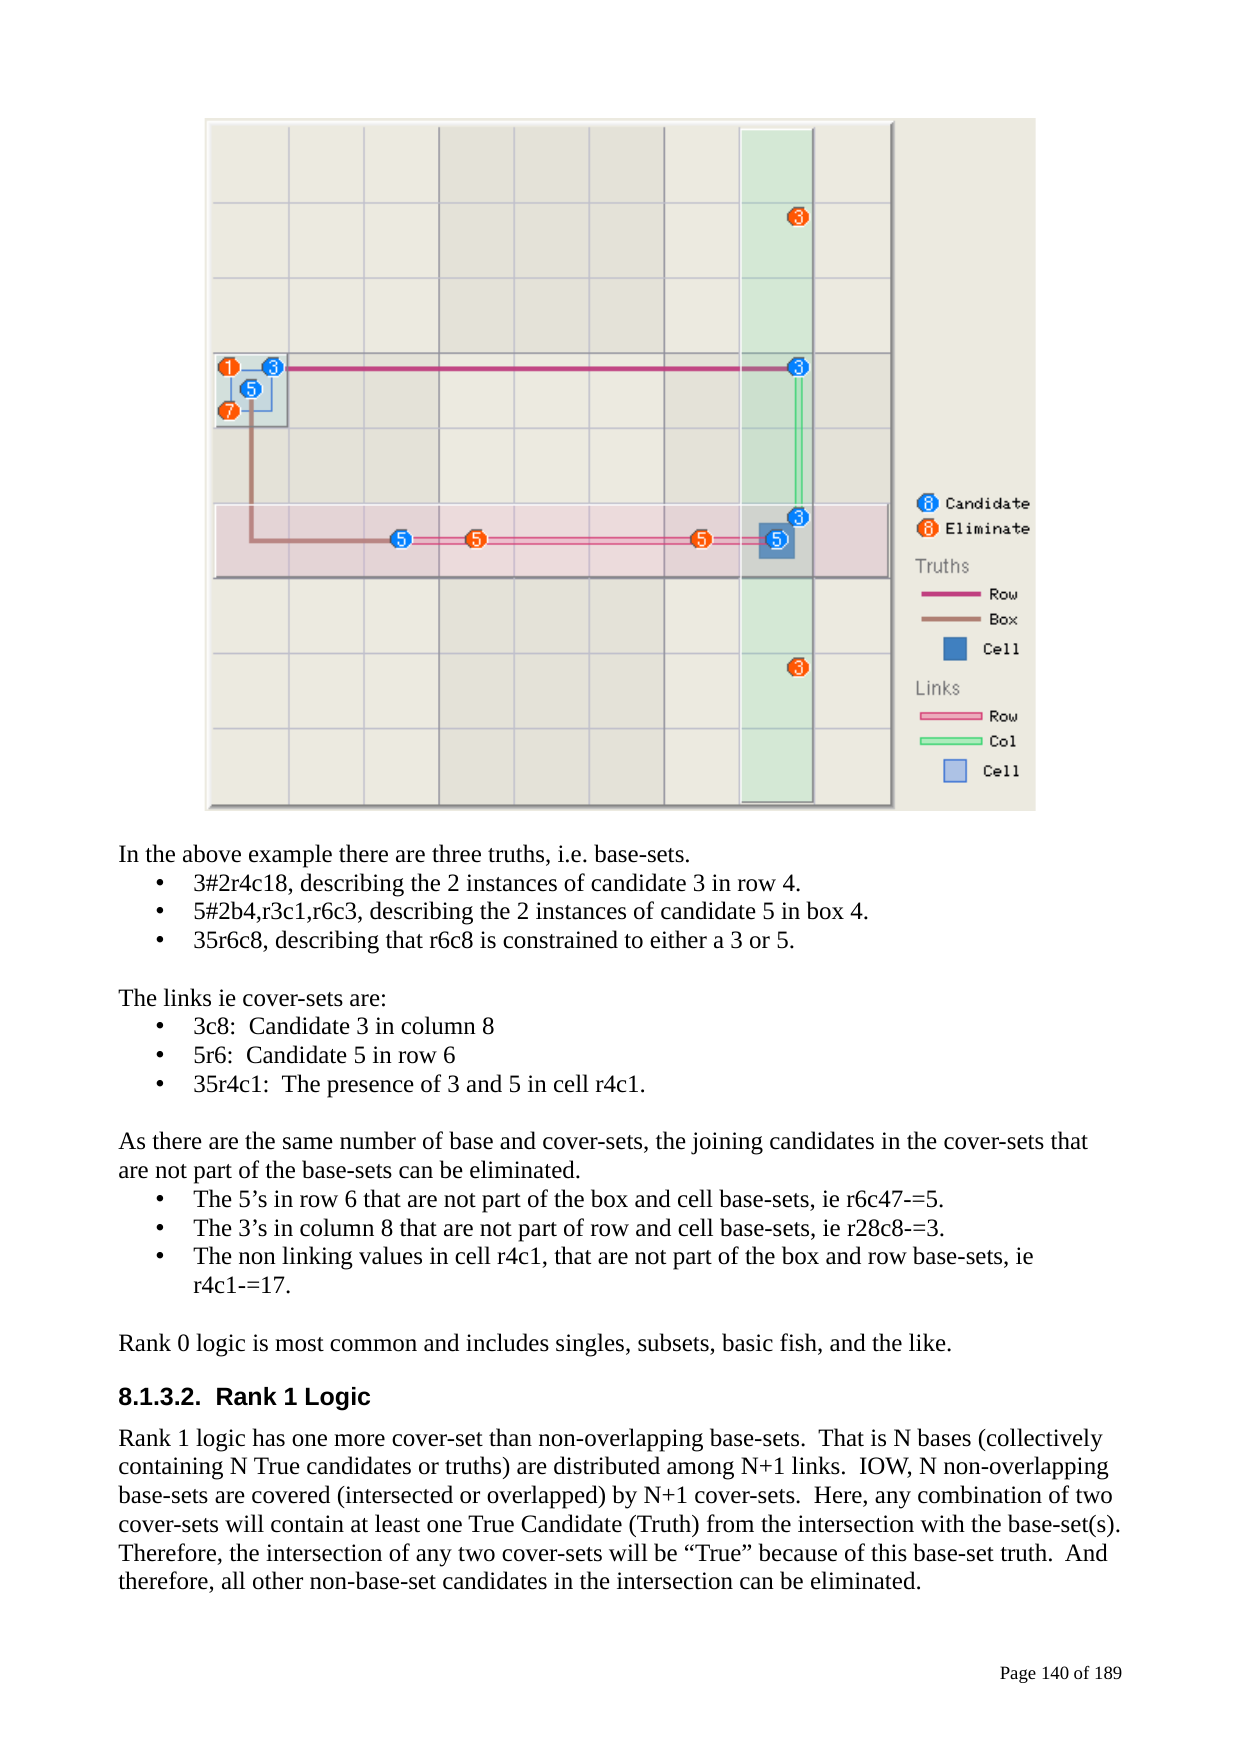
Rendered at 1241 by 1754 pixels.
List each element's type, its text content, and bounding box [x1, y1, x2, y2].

picture [204, 118, 1036, 811]
text As there are the same number of base and cover-sets, the joining candidates in the cover-sets that are not part of the base-sets can be eliminated. [118, 1126, 1122, 1184]
list 3c8: Candidate 3 in column 8 [156, 1011, 1122, 1040]
text Rank 1 logic has one more cover-set than non-overlapping base-sets. That is N bases (collectively containing N True candidates or truths) are distributed among N+1 links. IOW, N non-overlapping base-sets are covered (intersected or overlapped) by N+1 cover-sets. Here, any combination of two cover-sets will contain at least one True Candidate (Truth) from the intersection with the base-set(s). Therefore, the intersection of any two cover-sets will be “True” because of this base-set truth. And therefore, all other non-base-set candidates in the intersection can be eliminated. [118, 1423, 1122, 1595]
list 5r6: Candidate 5 in row 6 [156, 1040, 1122, 1069]
text In the above example there are three truths, i.e. base-sets. [118, 839, 1122, 868]
text Rank 0 logic is most common and includes singles, subsets, basic fish, and the like. [118, 1328, 1122, 1356]
list 5#2b4,r3c1,r6c3, describing the 2 instances of candidate 5 in box 4. [156, 896, 1122, 925]
list 35r6c8, describing that r6c8 is constrained to either a 3 or 5. [156, 925, 1122, 954]
list 3#2r4c18, describing the 2 instances of candidate 3 in row 4. [156, 868, 1122, 896]
list 35r4c1: The presence of 3 and 5 in cell r4c1. [156, 1069, 1122, 1098]
list The non linking values in cell r4c1, that are not part of the box and row base-sets, ie r4c1‑=17. [156, 1241, 1122, 1299]
list The 3’s in column 8 that are not part of row and cell base-sets, ie r28c8-=3. [156, 1213, 1122, 1241]
text The links ie cover-sets are: [118, 983, 1122, 1011]
list The 5’s in row 6 that are not part of the box and cell base-sets, ie r6c47-=5. [156, 1184, 1122, 1213]
subtitle Rank 1 Logic [118, 1381, 1122, 1410]
